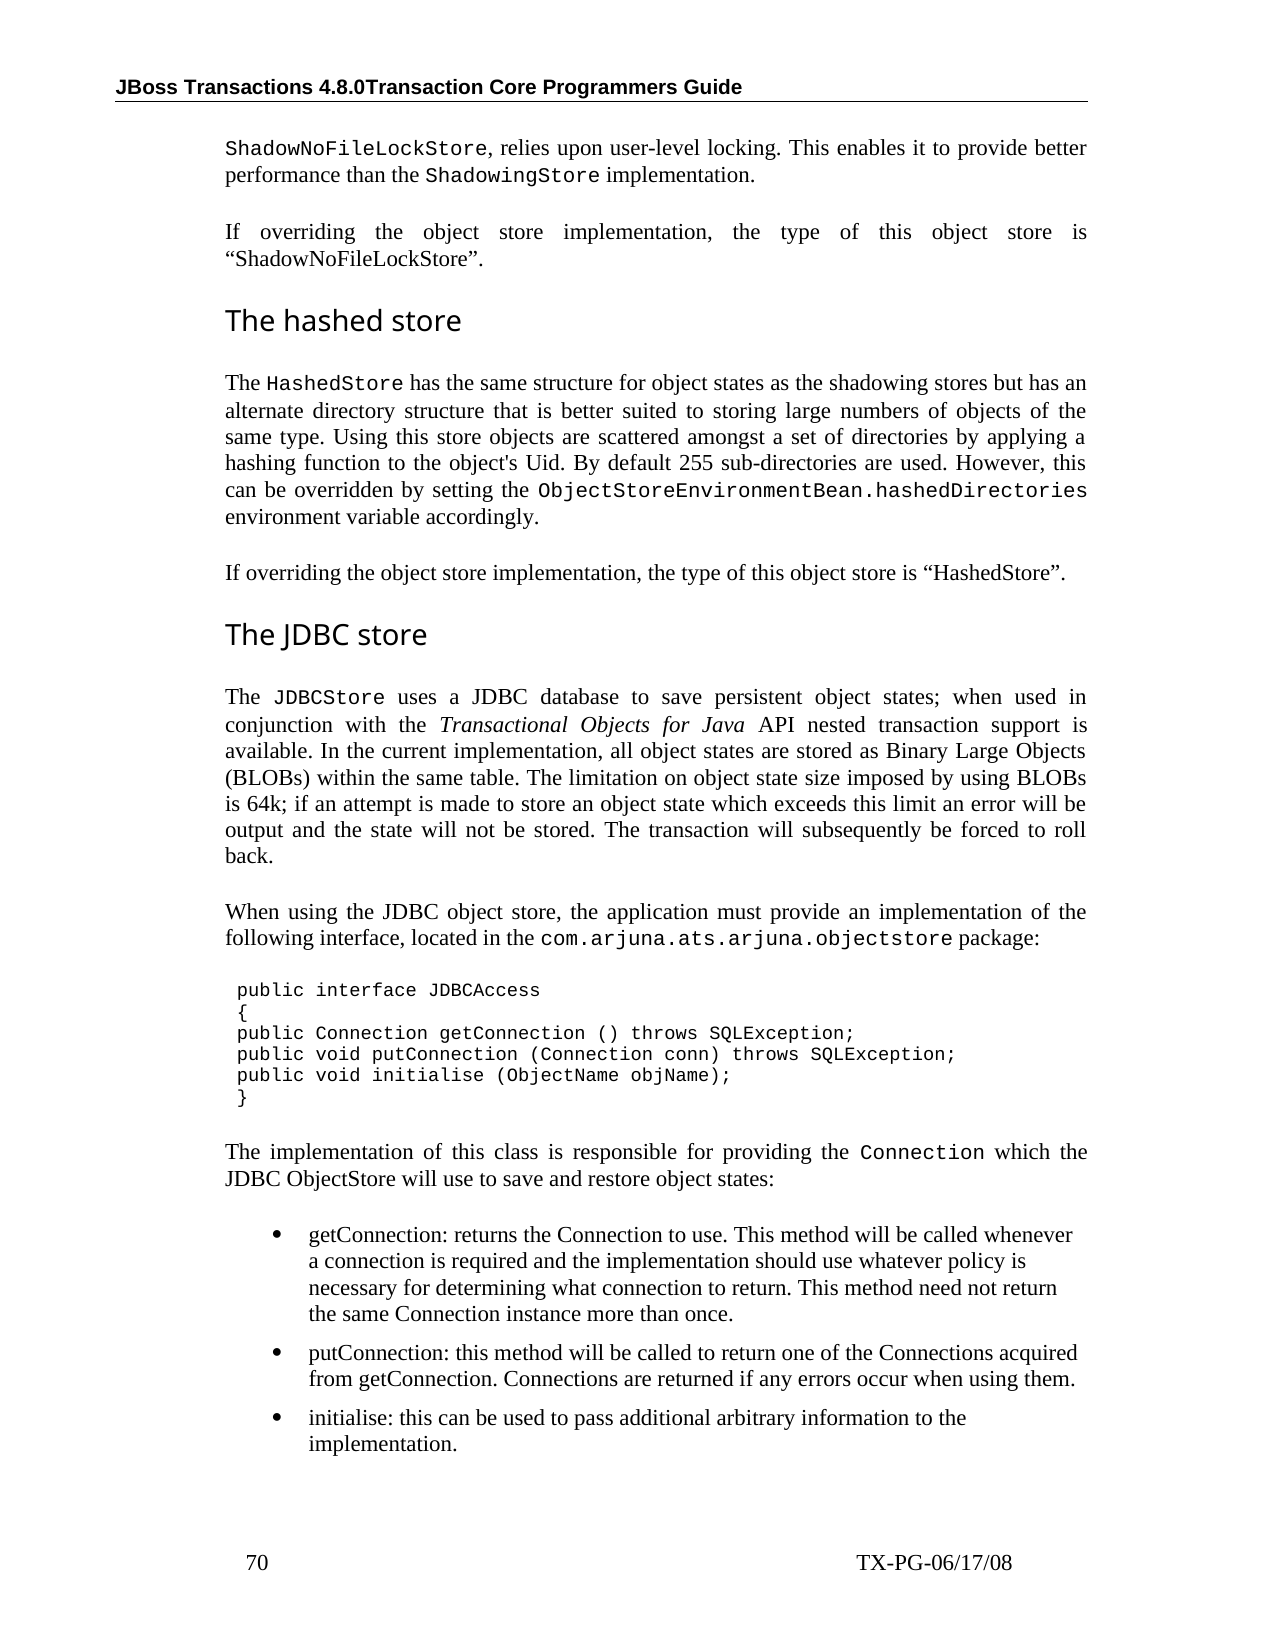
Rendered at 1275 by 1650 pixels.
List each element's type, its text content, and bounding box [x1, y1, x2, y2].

text If overriding the object store implementation, the type of this object store is “HashedStore”. [225, 559, 1088, 585]
subtitle The hashed store [225, 300, 1088, 340]
list initialise: this can be used to pass additional arbitrary information to the implementation. [273, 1404, 1088, 1457]
list getConnection: returns the Connection to use. This method will be called whenever a connection is required and the implementation should use whatever policy is necessary for determining what connection to return. This method need not return the same Connection instance more than once. [273, 1221, 1088, 1326]
list putConnection: this method will be called to return one of the Connections acquired from getConnection. Connections are returned if any errors occur when using them. [273, 1339, 1088, 1392]
text The JDBCStore uses a JDBC database to save persistent object states; when used in conjunction with the Transactional Objects for Java API nested transaction support is available. In the current implementation, all object states are stored as Binary Large Objects (BLOBs) within the same table. The limitation on object state size imposed by using BLOBs is 64k; if an attempt is made to store an object state which exceeds this limit an error will be output and the state will not be stored. The transaction will subsequently be forced to roll back. [225, 683, 1088, 869]
text public interface JDBCAccess { public Connection getConnection () throws SQLException; public void putConnection (Connection conn) throws SQLException; public void initialise (ObjectName objName); } [237, 981, 1088, 1109]
text If overriding the object store implementation, the type of this object store is “ShadowNoFileLockStore”. [225, 218, 1088, 271]
text ShadowNoFileLockStore, relies upon user-level locking. This enables it to provide better performance than the ShadowingStore implementation. [225, 134, 1088, 189]
text The HashedStore has the same structure for object states as the shadowing stores but has an alternate directory structure that is better suited to storing large numbers of objects of the same type. Using this store objects are scattered amongst a set of directories by applying a hashing function to the object's Uid. By default 255 sub-directories are used. However, this can be overridden by setting the ObjectStoreEnvironmentBean.hashedDirectories environment variable accordingly. [225, 369, 1088, 530]
text When using the JDBC object store, the application must provide an implementation of the following interface, located in the com.arjuna.ats.arjuna.objectstore package: [225, 898, 1088, 952]
subtitle The JDBC store [225, 614, 1088, 654]
text The implementation of this class is responsible for providing the Connection which the JDBC ObjectStore will use to save and restore object states: [225, 1138, 1088, 1192]
